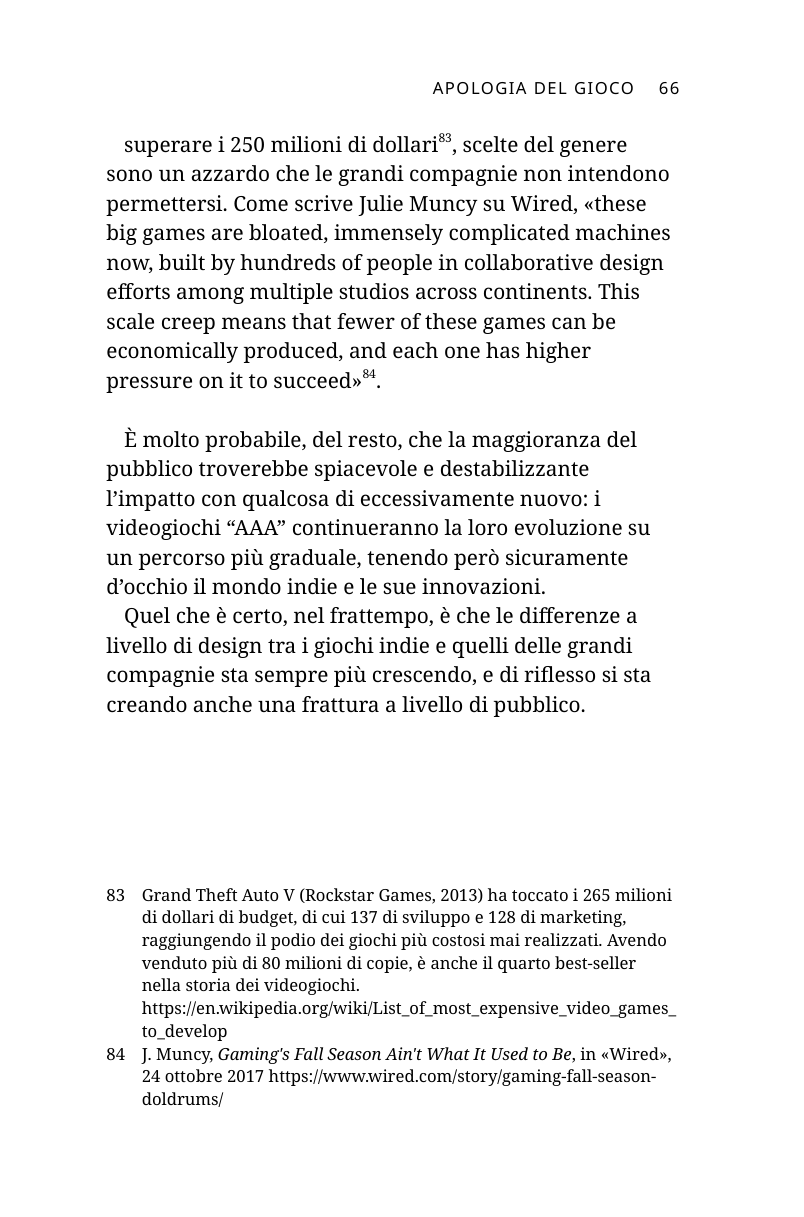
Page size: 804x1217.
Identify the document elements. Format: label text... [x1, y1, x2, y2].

text Grand Theft Auto V (Rockstar Games, 2013) ha toccato i 265 milioni di dollari di budget, di cui 137 di sviluppo e 128 di marketing, raggiungendo il podio dei giochi più costosi mai realizzati. Avendo venduto più di 80 milioni di copie, è anche il quarto best-seller nella storia dei videogiochi. https://en.wikipedia.org/wiki/List_of_most_expensive_video_games_to_develop [106, 883, 679, 1042]
text È molto probabile, del resto, che la maggioranza del pubblico troverebbe spiacevole e destabilizzante l’impatto con qualcosa di eccessivamente nuovo: i videogiochi “AAA” continueranno la loro evoluzione su un percorso più graduale, tenendo però sicuramente d’occhio il mondo indie e le sue innovazioni. [106, 424, 679, 601]
text superare i 250 milioni di dollari, scelte del genere sono un azzardo che le grandi compagnie non intendono permettersi. Come scrive Julie Muncy su Wired, «these big games are bloated, immensely complicated machines now, built by hundreds of people in collaborative design efforts among multiple studios across continents. This scale creep means that fewer of these games can be economically produced, and each one has higher pressure on it to succeed». [106, 129, 679, 394]
text J. Muncy, Gaming's Fall Season Ain't What It Used to Be, in «Wired», 24 ottobre 2017 https://www.wired.com/story/gaming-fall-season-doldrums/ [106, 1042, 679, 1110]
text Quel che è certo, nel frattempo, è che le differenze a livello di design tra i giochi indie e quelli delle grandi compagnie sta sempre più crescendo, e di riflesso si sta creando anche una frattura a livello di pubblico. [106, 601, 679, 718]
